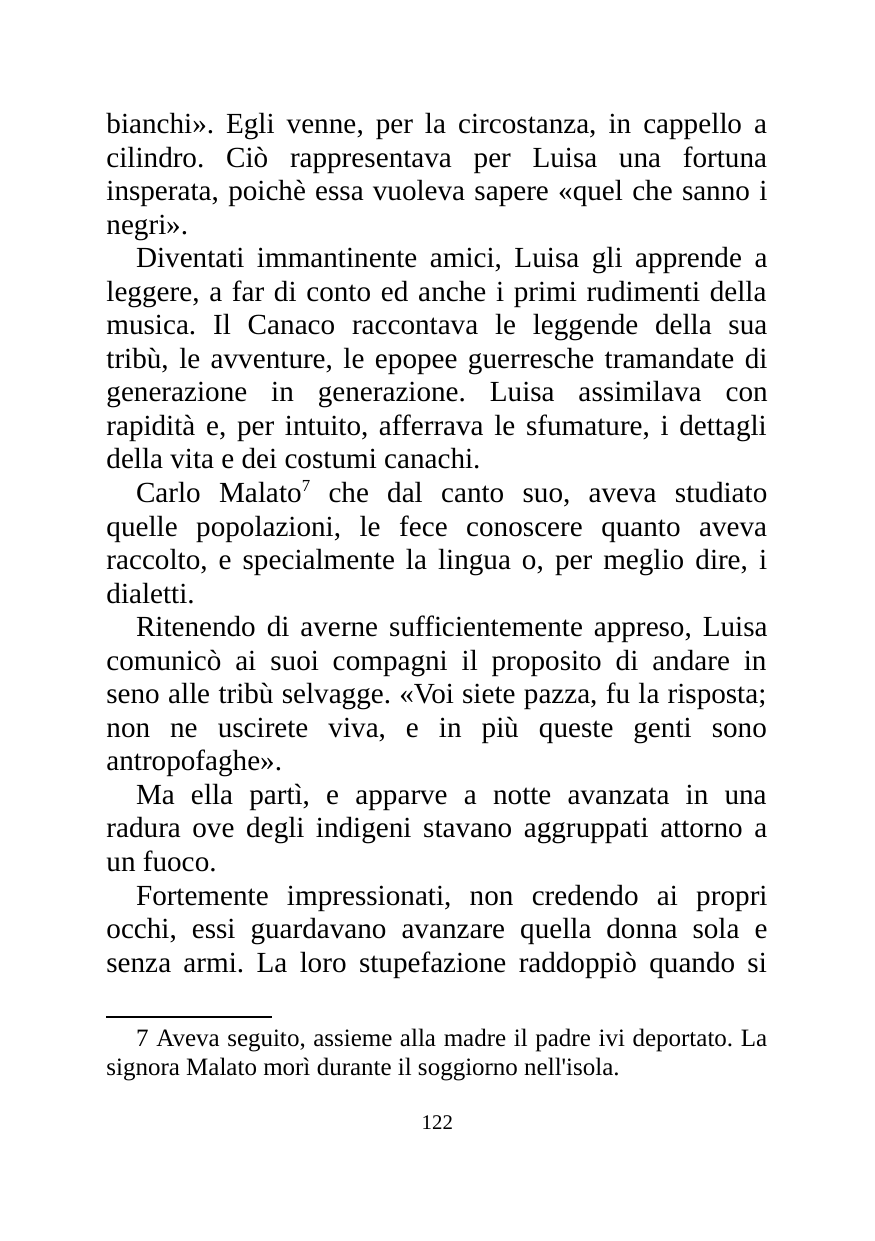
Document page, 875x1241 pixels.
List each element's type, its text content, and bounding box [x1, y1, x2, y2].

text Diventati immantinente amici, Luisa gli apprende a leggere, a far di conto ed anche i primi rudimenti della musica. Il Canaco raccontava le leggende della sua tribù, le avventure, le epopee guerresche tramandate di generazione in generazione. Luisa assimilava con rapidità e, per intuito, afferrava le sfumature, i dettagli della vita e dei costumi canachi. [106, 240, 768, 475]
text Ritenendo di averne sufficientemente appreso, Luisa comunicò ai suoi compagni il proposito di andare in seno alle tribù selvagge. «Voi siete pazza, fu la risposta; non ne uscirete viva, e in più queste genti sono antropofaghe». [106, 609, 768, 777]
text bianchi». Egli venne, per la circostanza, in cappello a cilindro. Ciò rappresentava per Luisa una fortuna insperata, poichè essa vuoleva sapere «quel che sanno i negri». [106, 106, 768, 240]
text Aveva seguito, assieme alla madre il padre ivi deportato. La signora Malato morì durante il soggiorno nell'isola. [106, 1023, 768, 1080]
text Fortemente impressionati, non credendo ai propri occhi, essi guardavano avanzare quella donna sola e senza armi. La loro stupefazione raddoppiò quando si [106, 878, 768, 978]
text Ma ella partì, e apparve a notte avanzata in una radura ove degli indigeni stavano aggruppati attorno a un fuoco. [106, 777, 768, 878]
text Carlo Malato che dal canto suo, aveva studiato quelle popolazioni, le fece conoscere quanto aveva raccolto, e specialmente la lingua o, per meglio dire, i dialetti. [106, 475, 768, 609]
